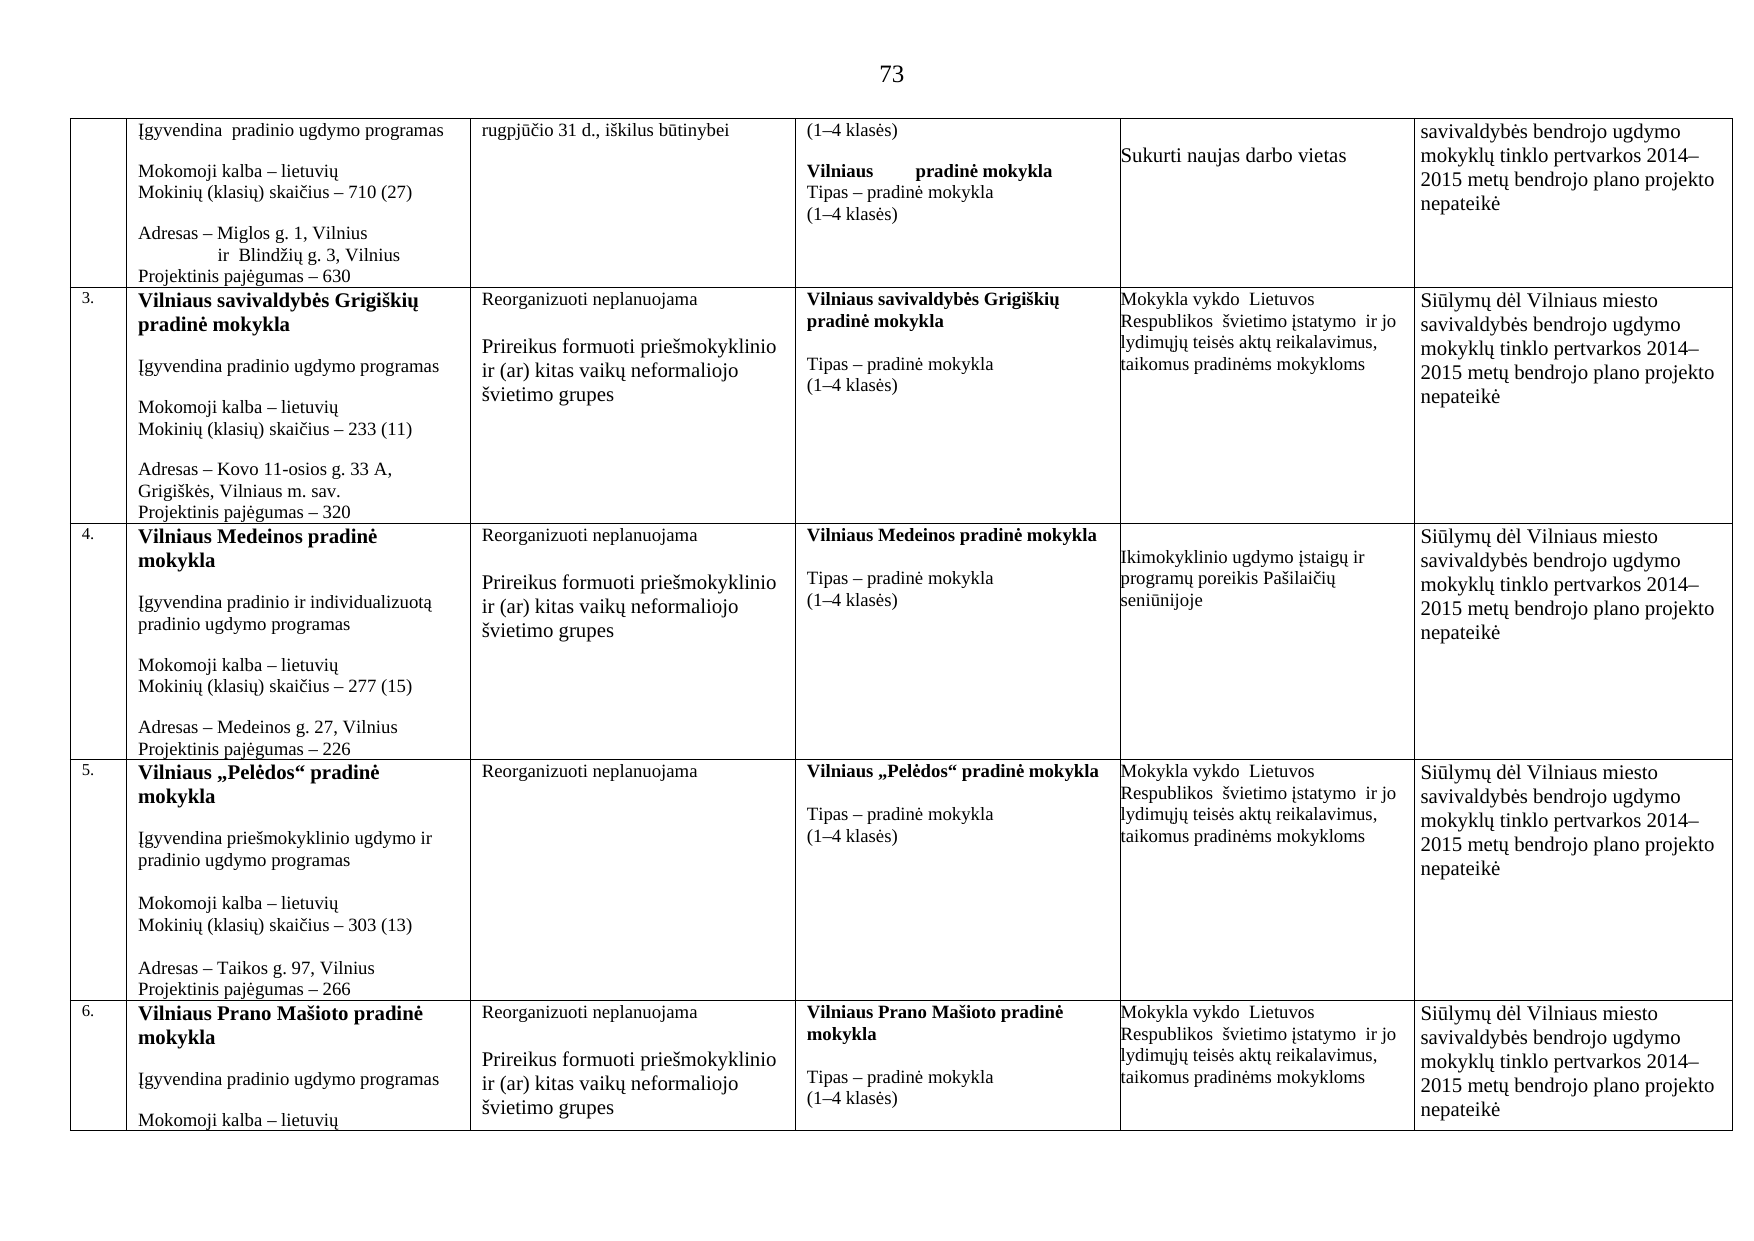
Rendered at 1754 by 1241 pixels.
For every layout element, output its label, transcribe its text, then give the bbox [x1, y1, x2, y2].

table_cell Mokykla vykdo Lietuvos Respublikos švietimo įstatymo ir jo lydimųjų teisės aktų reikalavimus, taikomus pradinėms mokykloms [1121, 1001, 1414, 1130]
table_cell Mokykla vykdo Lietuvos Respublikos švietimo įstatymo ir jo lydimųjų teisės aktų reikalavimus, taikomus pradinėms mokykloms [1121, 288, 1414, 523]
table_cell [71, 119, 126, 287]
table_cell Įgyvendina pradinio ugdymo programas Mokomoji kalba – lietuvių Mokinių (klasių) skaičius – 710 (27) Adresas – Miglos g. 1, Vilnius ir Blindžių g. 3, Vilnius Projektinis pajėgumas – 630 [127, 119, 470, 287]
table_cell Reorganizuoti neplanuojama Prireikus formuoti priešmokyklinio ir (ar) kitas vaikų neformaliojo švietimo grupes [471, 288, 795, 523]
table_cell Vilniaus „Pelėdos“ pradinė mokykla Tipas – pradinė mokykla (1–4 klasės) [796, 760, 1120, 1000]
table_cell Sukurti naujas darbo vietas [1121, 119, 1414, 287]
table_cell (1–4 klasės) Vilniaus pradinė mokykla Tipas – pradinė mokykla (1–4 klasės) [796, 119, 1120, 287]
table_cell Vilniaus Medeinos pradinė mokykla Įgyvendina pradinio ir individualizuotą pradinio ugdymo programas Mokomoji kalba – lietuvių Mokinių (klasių) skaičius – 277 (15) Adresas – Medeinos g. 27, Vilnius Projektinis pajėgumas – 226 [127, 524, 470, 759]
table_cell Siūlymų dėl Vilniaus miesto savivaldybės bendrojo ugdymo mokyklų tinklo pertvarkos 2014–2015 metų bendrojo plano projekto nepateikė [1415, 1001, 1732, 1130]
table_cell Vilniaus Prano Mašioto pradinė mokykla Tipas – pradinė mokykla (1–4 klasės) [796, 1001, 1120, 1130]
table_cell Vilniaus Prano Mašioto pradinė mokykla Įgyvendina pradinio ugdymo programas Mokomoji kalba – lietuvių [127, 1001, 470, 1130]
table_cell Vilniaus „Pelėdos“ pradinė mokykla Įgyvendina priešmokyklinio ugdymo ir pradinio ugdymo programas Mokomoji kalba – lietuvių Mokinių (klasių) skaičius – 303 (13) Adresas – Taikos g. 97, Vilnius Projektinis pajėgumas – 266 [127, 760, 470, 1000]
table_cell Vilniaus Medeinos pradinė mokykla Tipas – pradinė mokykla (1–4 klasės) [796, 524, 1120, 759]
table_cell Reorganizuoti neplanuojama Prireikus formuoti priešmokyklinio ir (ar) kitas vaikų neformaliojo švietimo grupes [471, 1001, 795, 1130]
table_cell Siūlymų dėl Vilniaus miesto savivaldybės bendrojo ugdymo mokyklų tinklo pertvarkos 2014–2015 metų bendrojo plano projekto nepateikė [1415, 524, 1732, 759]
table_cell Siūlymų dėl Vilniaus miesto savivaldybės bendrojo ugdymo mokyklų tinklo pertvarkos 2014–2015 metų bendrojo plano projekto nepateikė [1415, 760, 1732, 1000]
table_cell savivaldybės bendrojo ugdymo mokyklų tinklo pertvarkos 2014–2015 metų bendrojo plano projekto nepateikė [1415, 119, 1732, 287]
table_cell Mokykla vykdo Lietuvos Respublikos švietimo įstatymo ir jo lydimųjų teisės aktų reikalavimus, taikomus pradinėms mokykloms [1121, 760, 1414, 1000]
table_cell 4. [71, 524, 126, 759]
table_cell 5. [71, 760, 126, 1000]
table_cell Vilniaus savivaldybės Grigiškių pradinė mokykla Įgyvendina pradinio ugdymo programas Mokomoji kalba – lietuvių Mokinių (klasių) skaičius – 233 (11) Adresas – Kovo 11-osios g. 33 A, Grigiškės, Vilniaus m. sav. Projektinis pajėgumas – 320 [127, 288, 470, 523]
table_cell Siūlymų dėl Vilniaus miesto savivaldybės bendrojo ugdymo mokyklų tinklo pertvarkos 2014–2015 metų bendrojo plano projekto nepateikė [1415, 288, 1732, 523]
table_cell 6. [71, 1001, 126, 1130]
table_cell Ikimokyklinio ugdymo įstaigų ir programų poreikis Pašilaičių seniūnijoje [1121, 524, 1414, 759]
table_cell Vilniaus savivaldybės Grigiškių pradinė mokykla Tipas – pradinė mokykla (1–4 klasės) [796, 288, 1120, 523]
table_cell Reorganizuoti neplanuojama Prireikus formuoti priešmokyklinio ir (ar) kitas vaikų neformaliojo švietimo grupes [471, 524, 795, 759]
table_cell 3. [71, 288, 126, 523]
table_cell Reorganizuoti neplanuojama [471, 760, 795, 1000]
table_cell rugpjūčio 31 d., iškilus būtinybei [471, 119, 795, 287]
